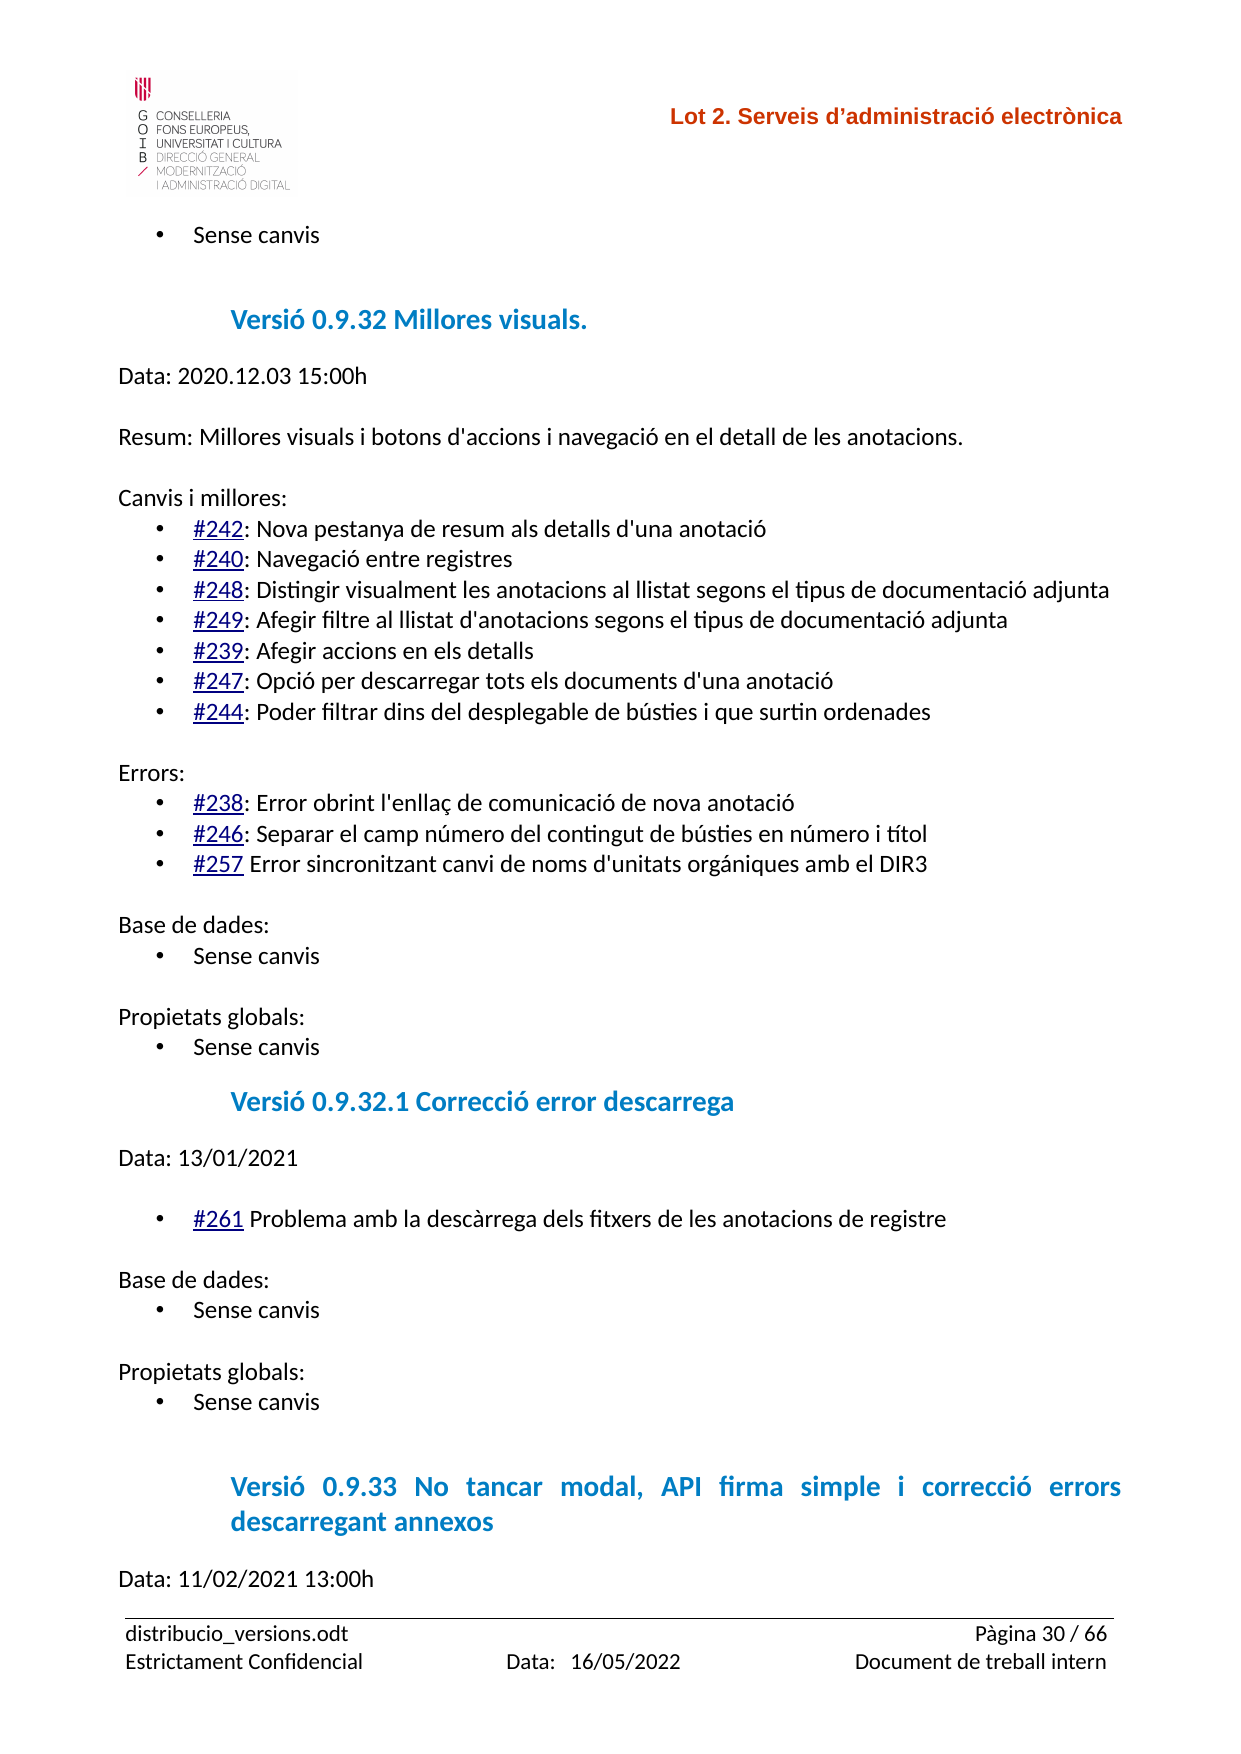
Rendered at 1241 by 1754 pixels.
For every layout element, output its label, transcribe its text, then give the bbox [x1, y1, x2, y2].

list #239: Afegir accions en els detalls [156, 635, 1122, 665]
list #249: Afegir filtre al llistat d'anotacions segons el tipus de documentació adjunta [156, 604, 1122, 635]
list Sense canvis [156, 940, 1122, 971]
text Data: 13/01/2021 [118, 1142, 1122, 1172]
picture [126, 70, 299, 197]
subtitle Versió 0.9.32 Millores visuals. [153, 301, 1122, 336]
list #246: Separar el camp número del contingut de bústies en número i títol [156, 818, 1122, 848]
list #238: Error obrint l'enllaç de comunicació de nova anotació [156, 787, 1122, 818]
list Sense canvis [156, 1386, 1122, 1417]
text Base de dades: [118, 1264, 1122, 1294]
text Resum: Millores visuals i botons d'accions i navegació en el detall de les anotacions. [118, 421, 1122, 452]
text Errors: [118, 757, 1122, 787]
text Base de dades: [118, 909, 1122, 940]
text Data: 11/02/2021 13:00h [118, 1563, 1122, 1593]
text Propietats globals: [118, 1001, 1122, 1032]
text Propietats globals: [118, 1356, 1122, 1386]
text Data: 2020.12.03 15:00h [118, 360, 1122, 391]
list Sense canvis [156, 1032, 1122, 1062]
subtitle Versió 0.9.33 No tancar modal, API firma simple i correcció errors descarregant annexos [153, 1468, 1122, 1539]
text Canvis i millores: [118, 482, 1122, 513]
list #248: Distingir visualment les anotacions al llistat segons el tipus de documentació adjunta [156, 574, 1122, 604]
list #257 Error sincronitzant canvi de noms d'unitats orgániques amb el DIR3 [156, 848, 1122, 879]
list #247: Opció per descarregar tots els documents d'una anotació [156, 665, 1122, 696]
list #261 Problema amb la descàrrega dels fitxers de les anotacions de registre [156, 1203, 1122, 1233]
list #244: Poder filtrar dins del desplegable de bústies i que surtin ordenades [156, 696, 1122, 726]
list #242: Nova pestanya de resum als detalls d'una anotació [156, 513, 1122, 543]
list Sense canvis [156, 219, 1122, 250]
subtitle Versió 0.9.32.1 Correcció error descarrega [153, 1083, 1122, 1118]
list #240: Navegació entre registres [156, 543, 1122, 574]
list Sense canvis [156, 1294, 1122, 1325]
